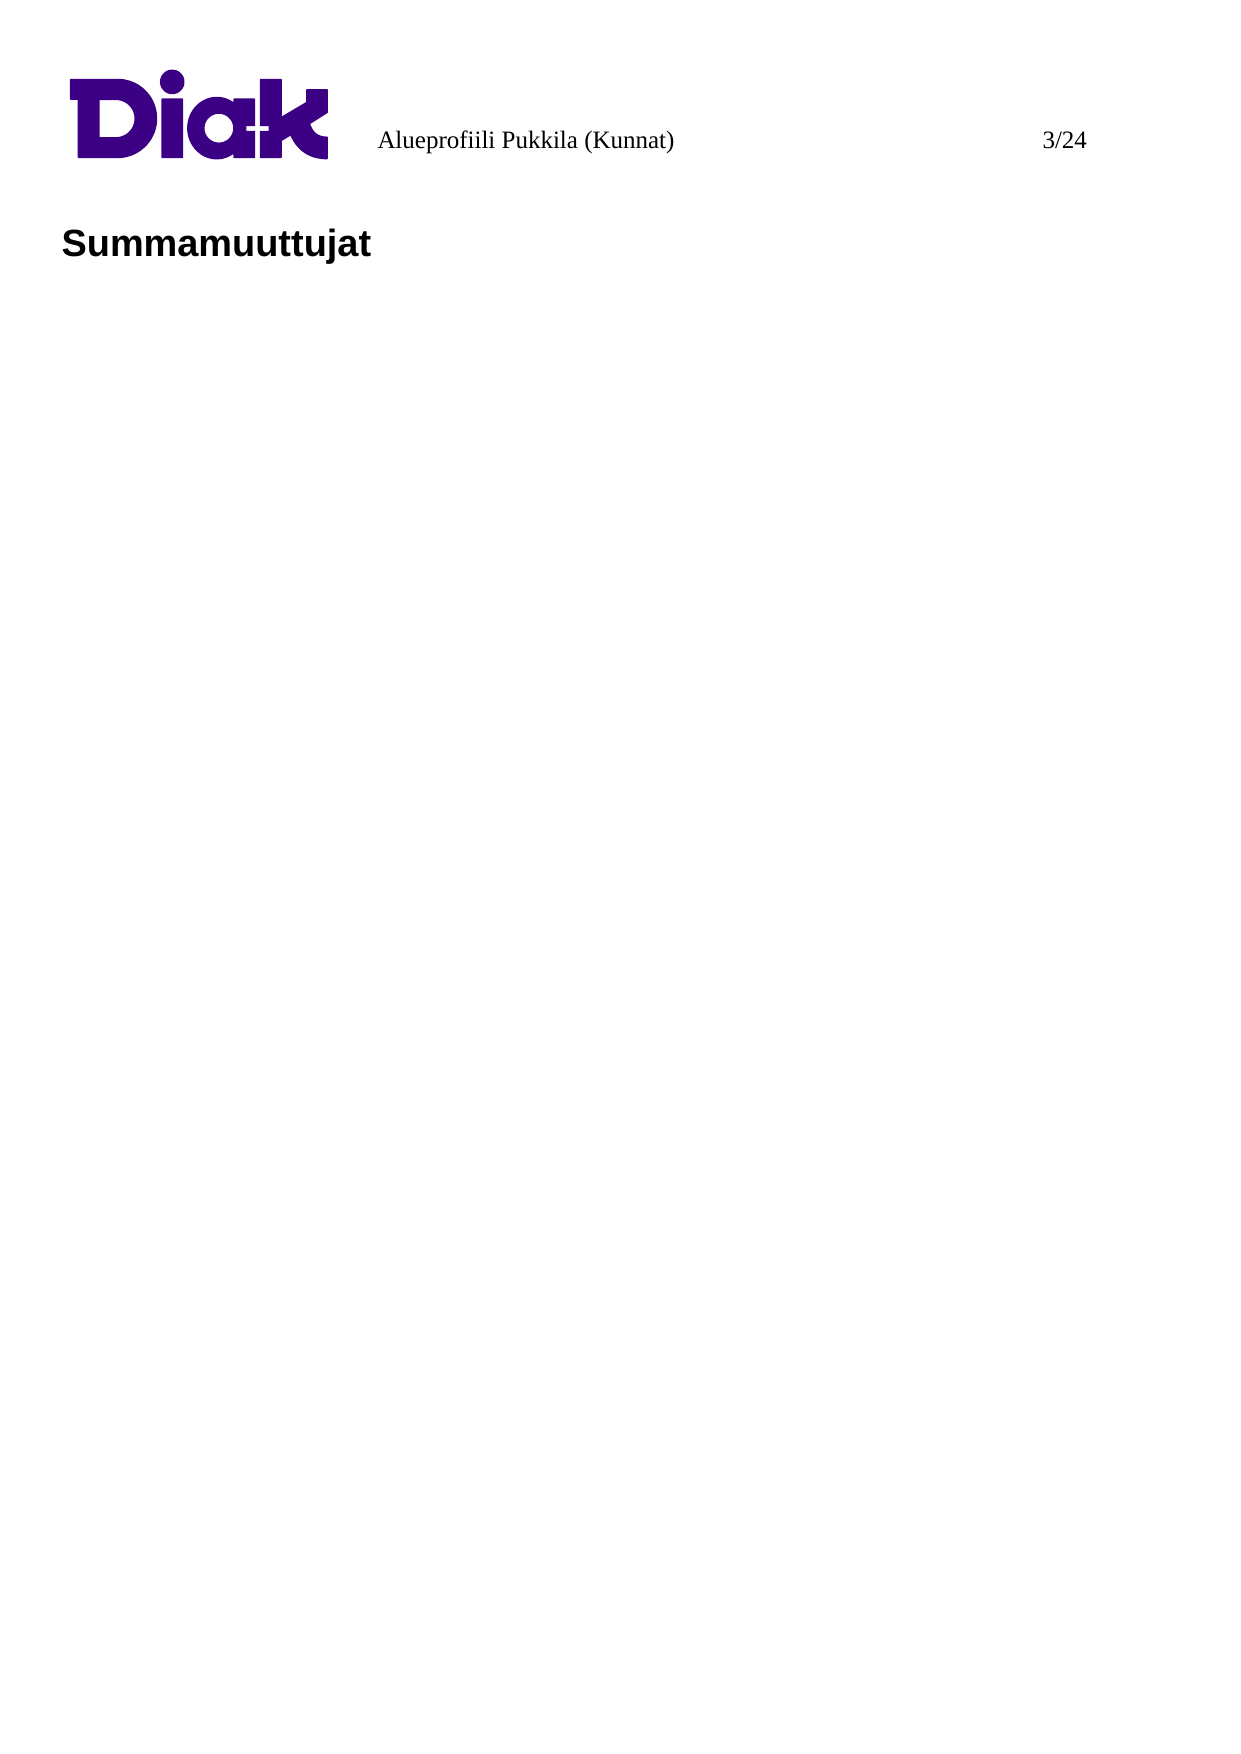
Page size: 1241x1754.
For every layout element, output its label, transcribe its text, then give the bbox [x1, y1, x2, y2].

subtitle Summamuuttujat [61, 221, 1179, 265]
